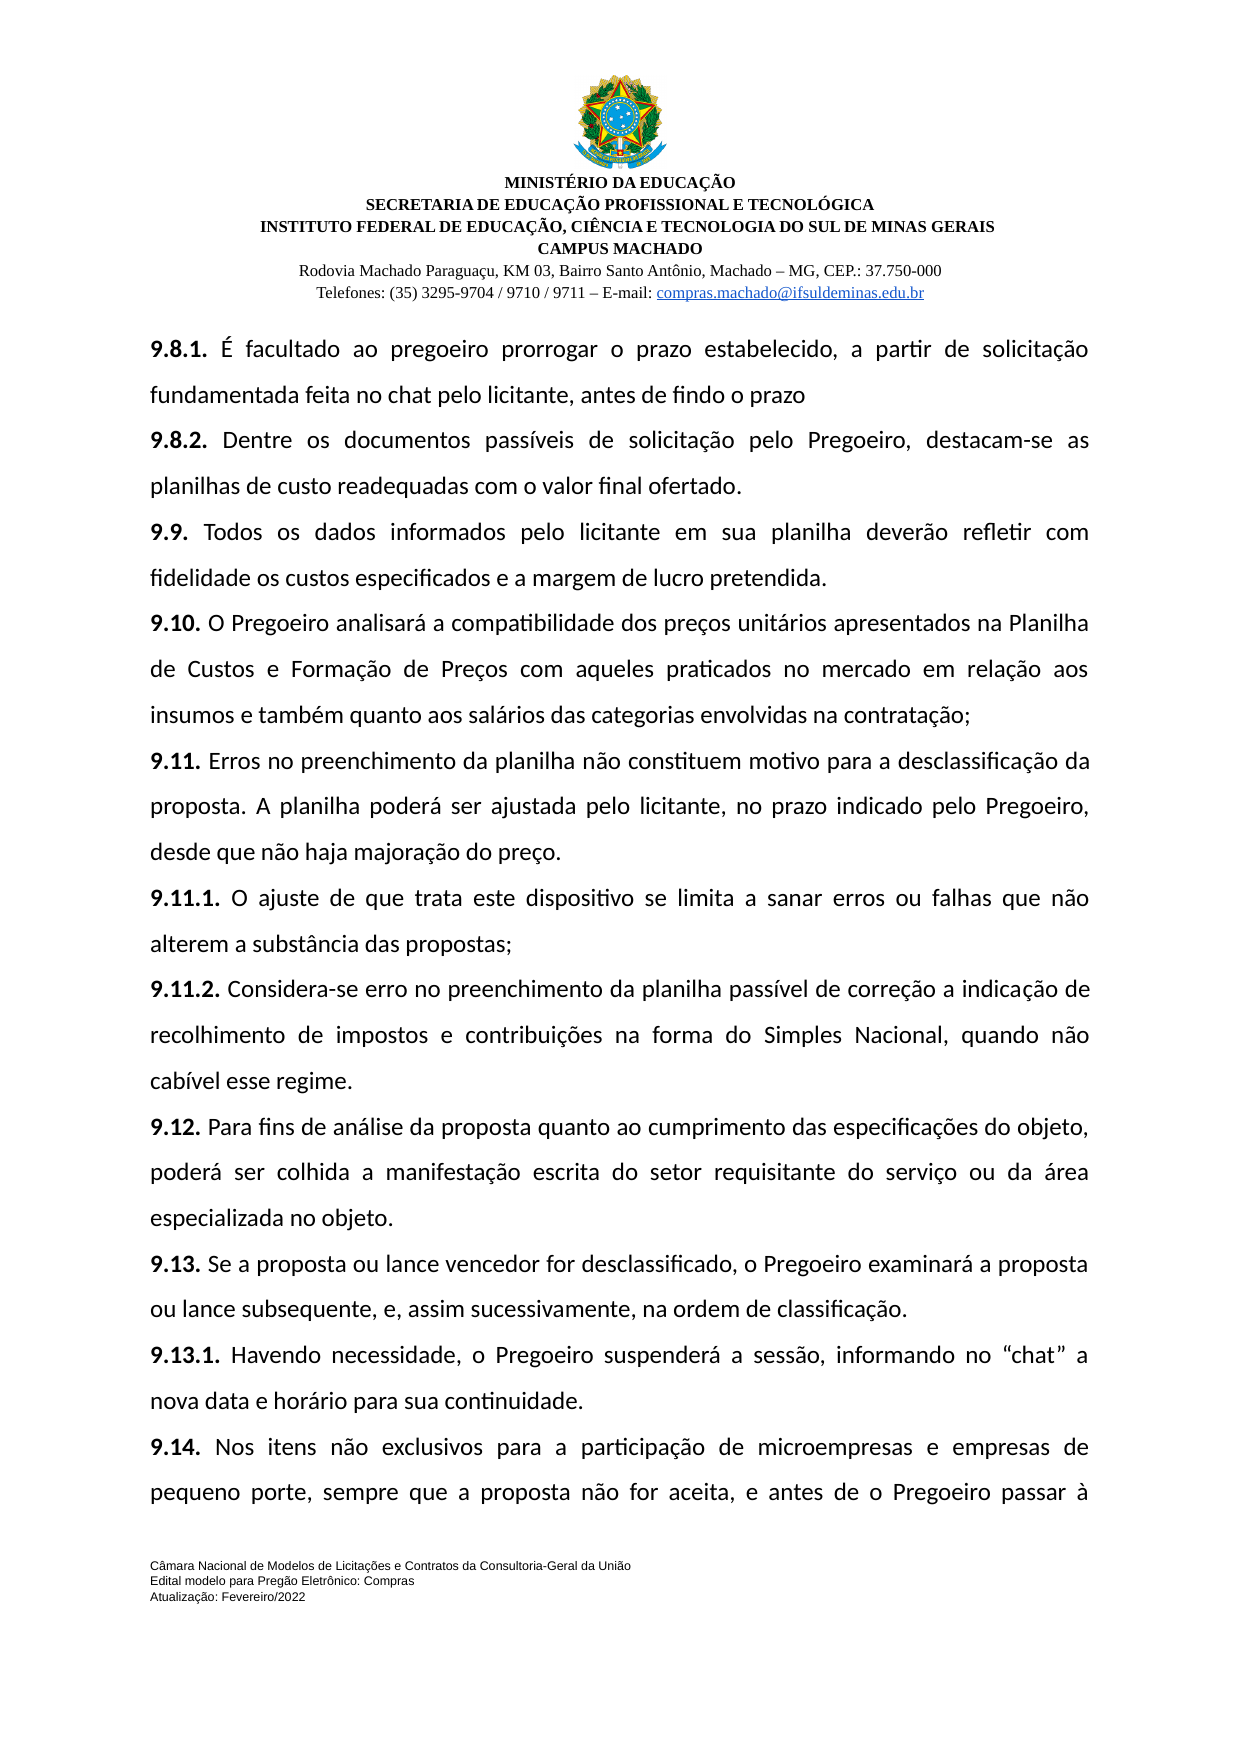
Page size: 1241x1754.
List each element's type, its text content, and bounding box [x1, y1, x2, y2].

text 9.8.2. Dentre os documentos passíveis de solicitação pelo Pregoeiro, destacam-se as planilhas de custo readequadas com o valor final ofertado. [150, 425, 1090, 501]
text 9.14. Nos itens não exclusivos para a participação de microempresas e empresas de pequeno porte, sempre que a proposta não for aceita, e antes de o Pregoeiro passar à [150, 1431, 1090, 1507]
text 9.12. Para fins de análise da proposta quanto ao cumprimento das especificações do objeto, poderá ser colhida a manifestação escrita do setor requisitante do serviço ou da área especializada no objeto. [150, 1111, 1090, 1233]
text 9.10. O Pregoeiro analisará a compatibilidade dos preços unitários apresentados na Planilha de Custos e Formação de Preços com aqueles praticados no mercado em relação aos insumos e também quanto aos salários das categorias envolvidas na contratação; [150, 608, 1090, 729]
text 9.11. Erros no preenchimento da planilha não constituem motivo para a desclassificação da proposta. A planilha poderá ser ajustada pelo licitante, no prazo indicado pelo Pregoeiro, desde que não haja majoração do preço. [150, 745, 1090, 867]
text 9.8.1. É facultado ao pregoeiro prorrogar o prazo estabelecido, a partir de solicitação fundamentada feita no chat pelo licitante, antes de findo o prazo [150, 333, 1090, 409]
text 9.9. Todos os dados informados pelo licitante em sua planilha deverão refletir com fidelidade os custos especificados e a margem de lucro pretendida. [150, 516, 1090, 592]
text 9.11.1. O ajuste de que trata este dispositivo se limita a sanar erros ou falhas que não alterem a substância das propostas; [150, 882, 1090, 958]
picture [613, 164, 628, 169]
text 9.13. Se a proposta ou lance vencedor for desclassificado, o Pregoeiro examinará a proposta ou lance subsequente, e, assim sucessivamente, na ordem de classificação. [150, 1248, 1090, 1324]
picture [639, 150, 650, 156]
picture [573, 75, 667, 169]
text 9.11.2. Considera-se erro no preenchimento da planilha passível de correção a indicação de recolhimento de impostos e contribuições na forma do Simples Nacional, quando não cabível esse regime. [150, 973, 1090, 1095]
text 9.13.1. Havendo necessidade, o Pregoeiro suspenderá a sessão, informando no “chat” a nova data e horário para sua continuidade. [150, 1339, 1090, 1416]
